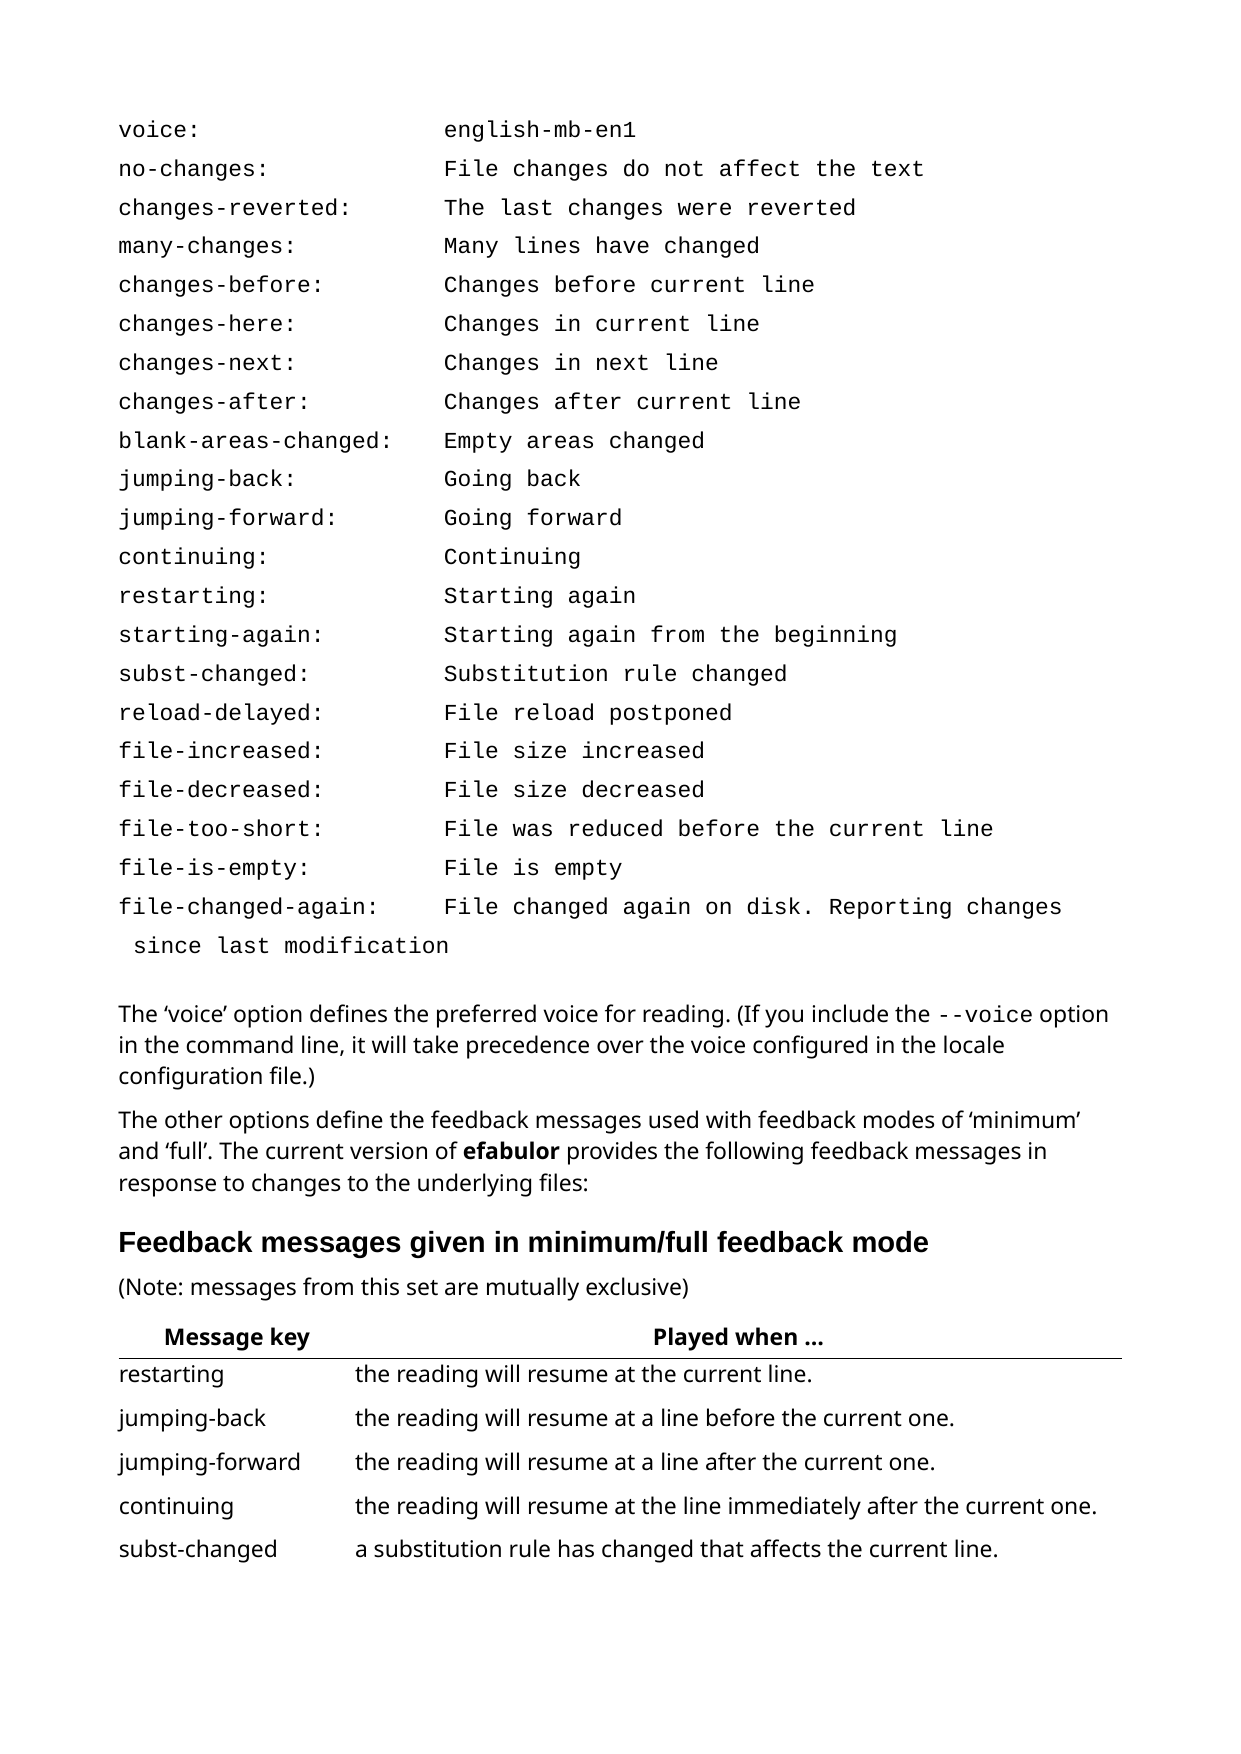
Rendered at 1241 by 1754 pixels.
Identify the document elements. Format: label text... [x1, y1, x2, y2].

text file‑is‑empty: File is empty [118, 856, 1122, 882]
text changes‑reverted: The last changes were reverted [118, 196, 1122, 222]
text starting‑again: Starting again from the beginning [118, 623, 1122, 649]
text file‑decreased: File size decreased [118, 779, 1122, 804]
text file‑changed‑again: File changed again on disk. Reporting changes since last modification [118, 895, 1122, 960]
text many‑changes: Many lines have changed [118, 235, 1122, 261]
text subst‑changed: Substitution rule changed [118, 662, 1122, 688]
subtitle Feedback messages given in minimum/full feedback mode [118, 1225, 1122, 1258]
text changes‑next: Changes in next line [118, 351, 1122, 377]
table_cell a substitution rule has changed that affects the current line. [355, 1534, 1122, 1577]
text changes‑here: Changes in current line [118, 312, 1122, 338]
text changes‑before: Changes before current line [118, 273, 1122, 299]
table_cell the reading will resume at a line before the current one. [355, 1402, 1122, 1446]
text restarting: Starting again [118, 584, 1122, 610]
text reload‑delayed: File reload postponed [118, 701, 1122, 727]
text The ‘voice’ option defines the preferred voice for reading. (If you include the ‑‑voice option in the command line, it will take precedence over the voice configured in the locale configuration file.) [118, 998, 1122, 1092]
table_cell restarting [119, 1359, 355, 1402]
table_cell the reading will resume at a line after the current one. [355, 1446, 1122, 1490]
text file‑increased: File size increased [118, 740, 1122, 766]
table_cell the reading will resume at the line immediately after the current one. [355, 1490, 1122, 1533]
text continuing: Continuing [118, 546, 1122, 571]
table_cell subst‑changed [119, 1534, 355, 1577]
text jumping‑forward: Going forward [118, 507, 1122, 533]
text no‑changes: File changes do not affect the text [118, 157, 1122, 183]
table_cell continuing [119, 1490, 355, 1533]
text jumping‑back: Going back [118, 468, 1122, 494]
table_header Played when … [355, 1315, 1122, 1357]
text changes‑after: Changes after current line [118, 390, 1122, 416]
table_header Message key [119, 1315, 355, 1357]
text blank‑areas‑changed: Empty areas changed [118, 429, 1122, 455]
text The other options define the feedback messages used with feedback modes of ‘minimum’ and ‘full’. The current version of efabulor provides the following feedback messages in response to changes to the underlying files: [118, 1104, 1122, 1198]
table_cell jumping‑back [119, 1402, 355, 1446]
table_cell jumping‑forward [119, 1446, 355, 1490]
text voice: english‑mb‑en1 [118, 118, 1122, 144]
text file‑too‑short: File was reduced before the current line [118, 817, 1122, 843]
table_cell the reading will resume at the current line. [355, 1359, 1122, 1402]
text (Note: messages from this set are mutually exclusive) [118, 1271, 1122, 1302]
